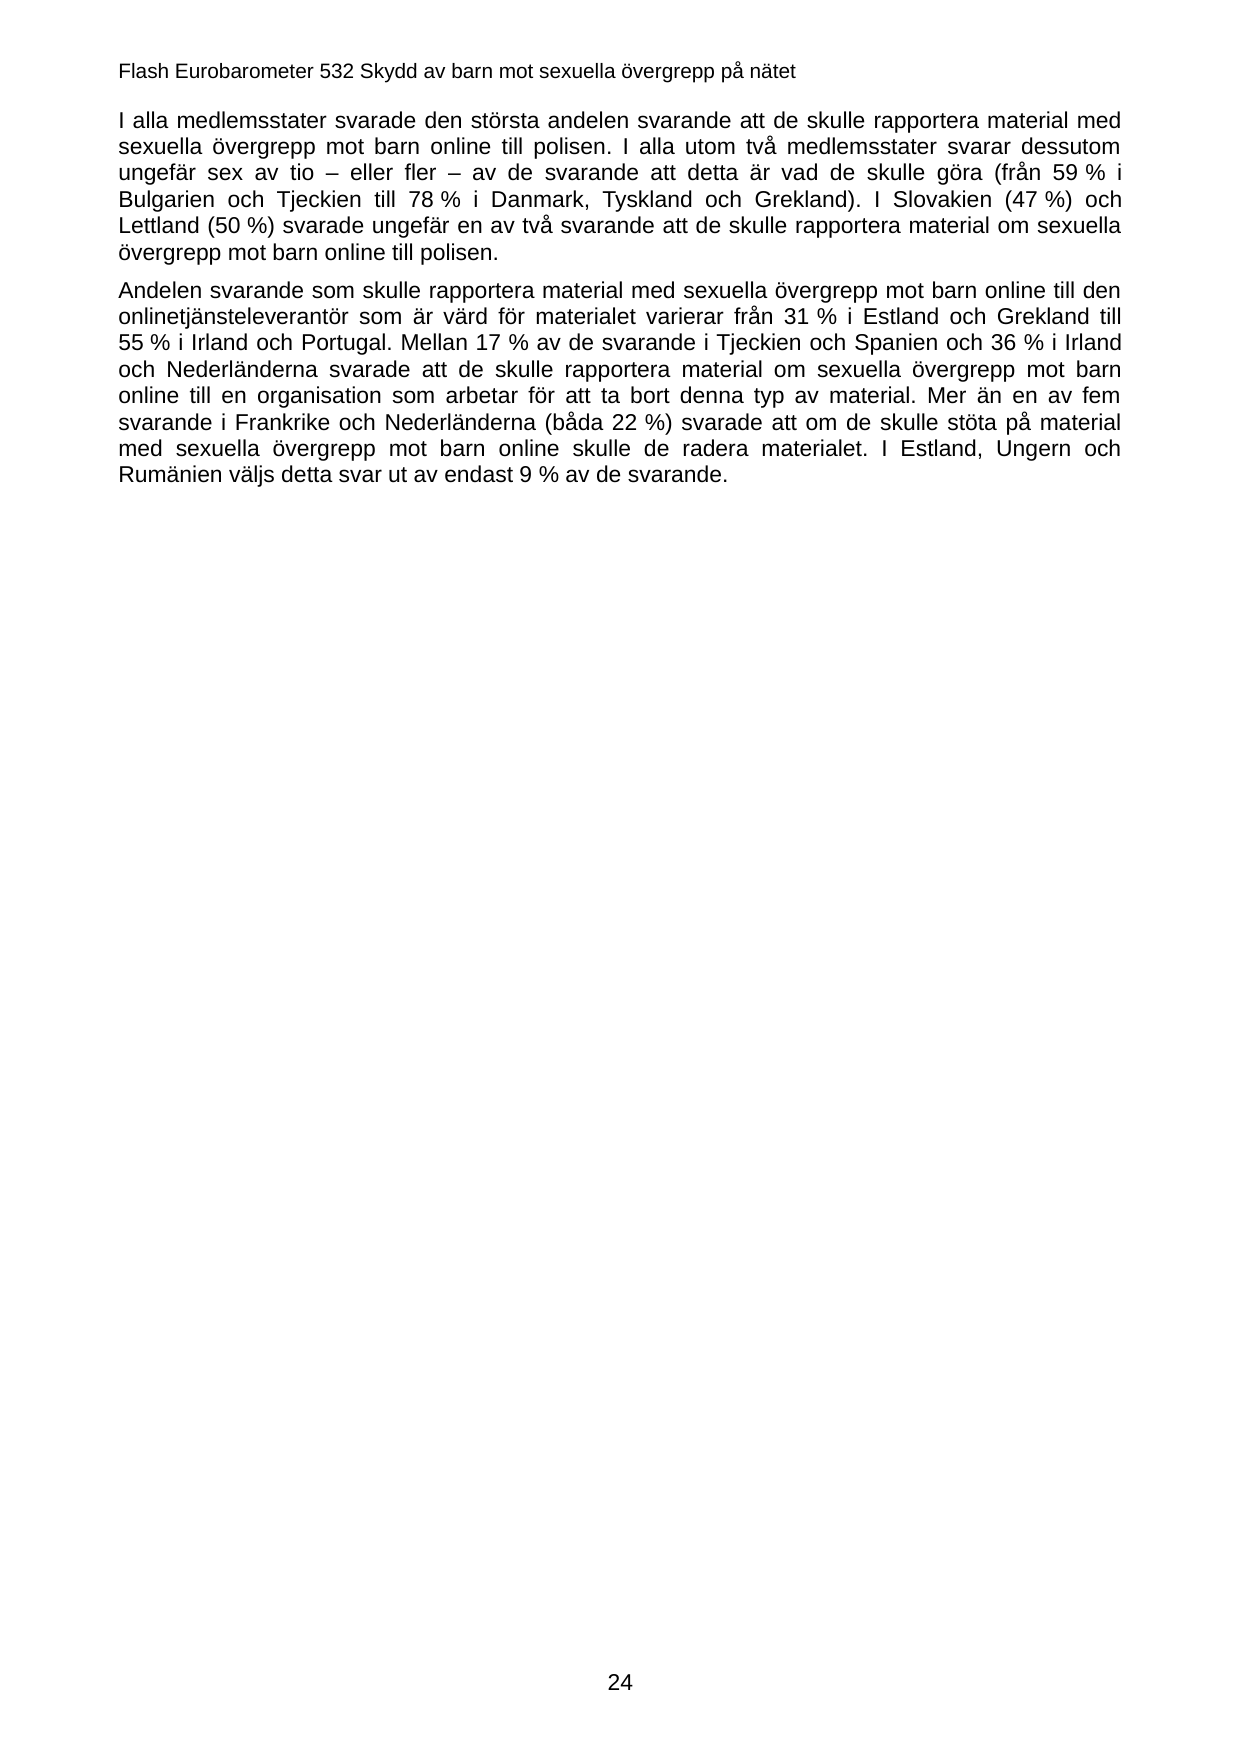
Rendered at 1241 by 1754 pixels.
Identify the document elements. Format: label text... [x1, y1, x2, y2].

text I alla medlemsstater svarade den största andelen svarande att de skulle rapportera material med sexuella övergrepp mot barn online till polisen. I alla utom två medlemsstater svarar dessutom ungefär sex av tio – eller fler – av de svarande att detta är vad de skulle göra (från 59 % i Bulgarien och Tjeckien till 78 % i Danmark, Tyskland och Grekland). I Slovakien (47 %) och Lettland (50 %) svarade ungefär en av två svarande att de skulle rapportera material om sexuella övergrepp mot barn online till polisen. [118, 107, 1122, 265]
text Andelen svarande som skulle rapportera material med sexuella övergrepp mot barn online till den onlinetjänsteleverantör som är värd för materialet varierar från 31 % i Estland och Grekland till 55 % i Irland och Portugal. Mellan 17 % av de svarande i Tjeckien och Spanien och 36 % i Irland och Nederländerna svarade att de skulle rapportera material om sexuella övergrepp mot barn online till en organisation som arbetar för att ta bort denna typ av material. Mer än en av fem svarande i Frankrike och Nederländerna (båda 22 %) svarade att om de skulle stöta på material med sexuella övergrepp mot barn online skulle de radera materialet. I Estland, Ungern och Rumänien väljs detta svar ut av endast 9 % av de svarande. [118, 277, 1122, 487]
